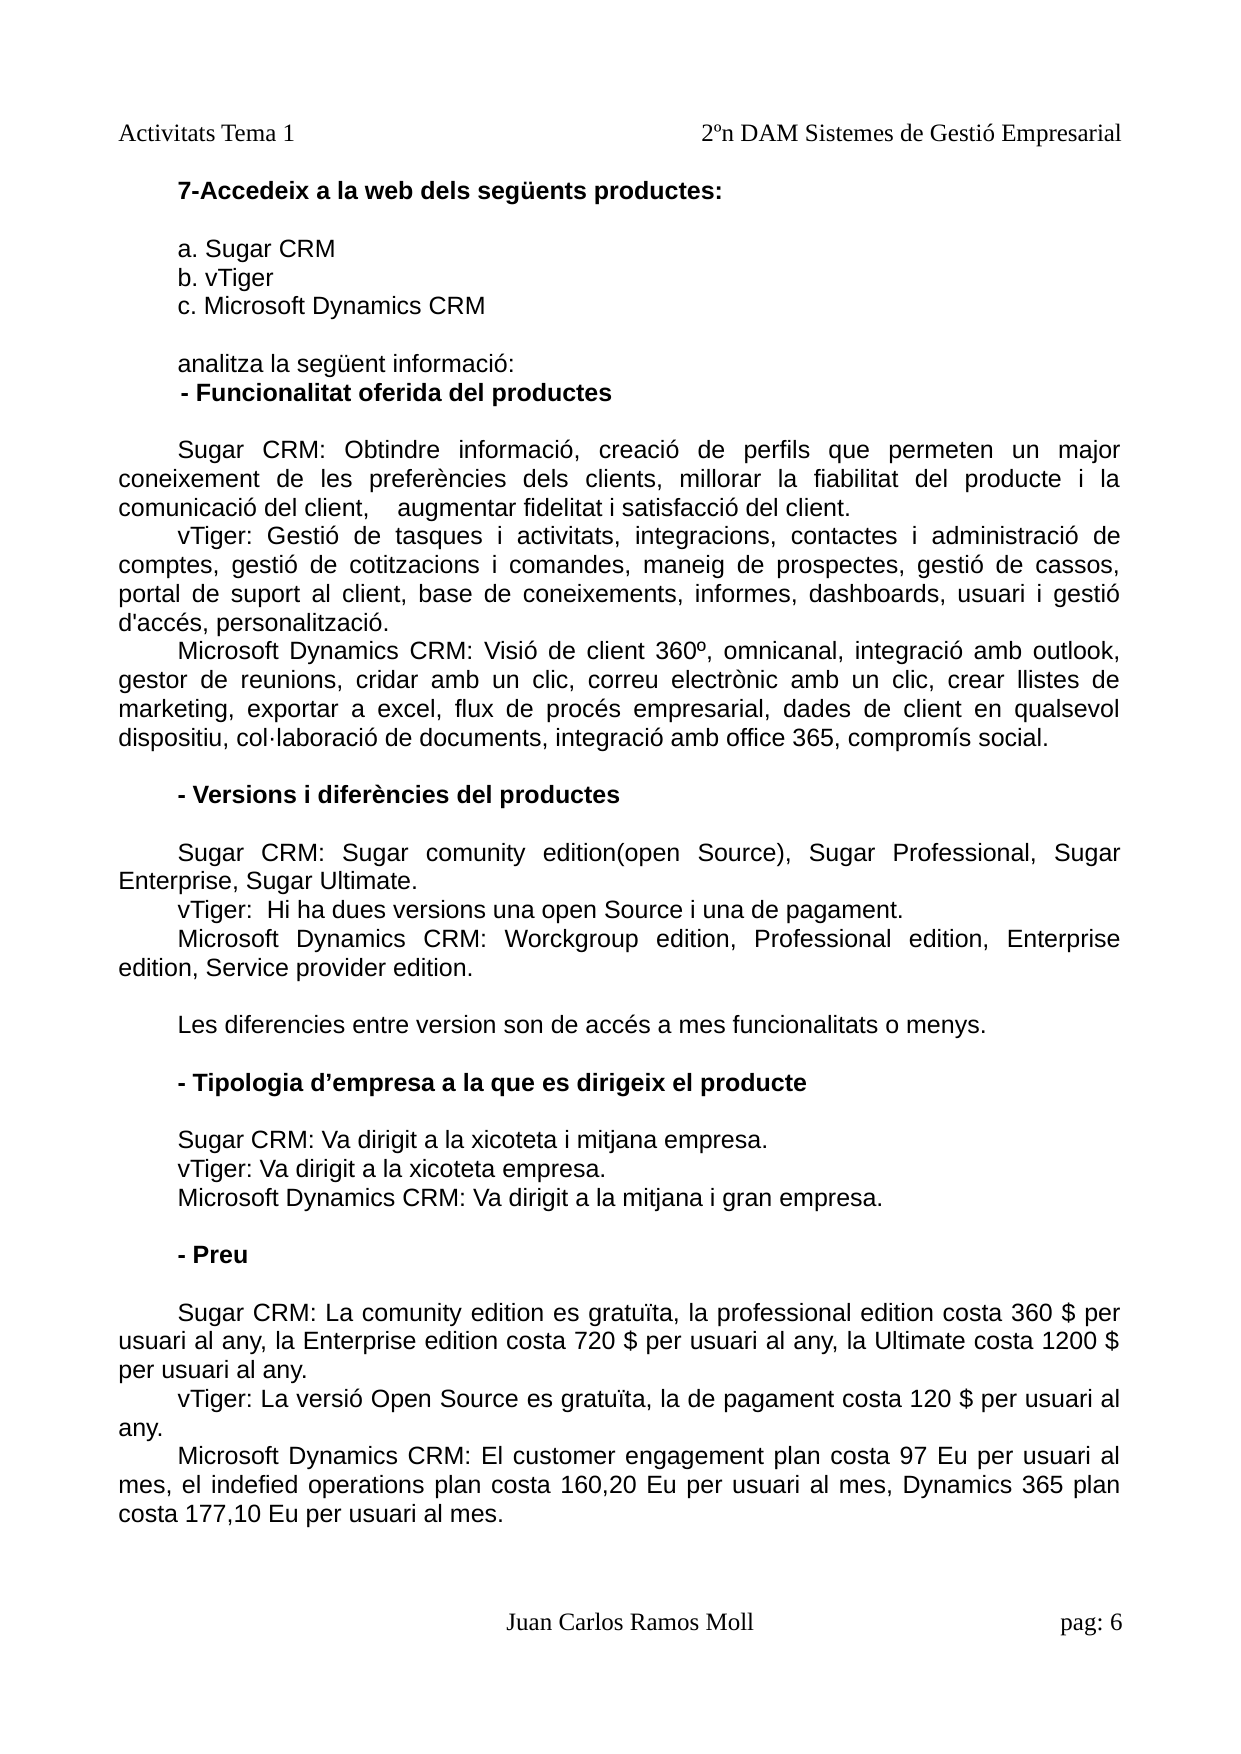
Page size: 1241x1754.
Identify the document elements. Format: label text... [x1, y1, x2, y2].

text Sugar CRM: La comunity edition es gratuïta, la professional edition costa 360 $ per usuari al any, la Enterprise edition costa 720 $ per usuari al any, la Ultimate costa 1200 $ per usuari al any. [118, 1298, 1122, 1384]
text a. Sugar CRM [118, 234, 1122, 263]
text Sugar CRM: Obtindre informació, creació de perfils que permeten un major coneixement de les preferències dels clients, millorar la fiabilitat del producte i la comunicació del client, augmentar fidelitat i satisfacció del client. [118, 435, 1122, 521]
text vTiger: Hi ha dues versions una open Source i una de pagament. [118, 895, 1122, 924]
text Sugar CRM: Sugar comunity edition(open Source), Sugar Professional, Sugar Enterprise, Sugar Ultimate. [118, 838, 1122, 895]
text - Preu [118, 1240, 1122, 1269]
text c. Microsoft Dynamics CRM [118, 291, 1122, 320]
text Microsoft Dynamics CRM: Va dirigit a la mitjana i gran empresa. [118, 1183, 1122, 1211]
text Microsoft Dynamics CRM: Worckgroup edition, Professional edition, Enterprise edition, Service provider edition. [118, 924, 1122, 981]
text Microsoft Dynamics CRM: El customer engagement plan costa 97 Eu per usuari al mes, el indefied operations plan costa 160,20 Eu per usuari al mes, Dynamics 365 plan costa 177,10 Eu per usuari al mes. [118, 1441, 1122, 1528]
text vTiger: Va dirigit a la xicoteta empresa. [118, 1154, 1122, 1183]
text - Funcionalitat oferida del productes [118, 378, 1122, 406]
text vTiger: La versió Open Source es gratuïta, la de pagament costa 120 $ per usuari al any. [118, 1384, 1122, 1441]
text analitza la següent informació: [118, 349, 1122, 378]
text 7-Accedeix a la web dels següents productes: [118, 176, 1122, 205]
text - Versions i diferències del productes [118, 780, 1122, 809]
text Microsoft Dynamics CRM: Visió de client 360º, omnicanal, integració amb outlook, gestor de reunions, cridar amb un clic, correu electrònic amb un clic, crear llistes de marketing, exportar a excel, flux de procés empresarial, dades de client en qualsevol dispositiu, col·laboració de documents, integració amb office 365, compromís social. [118, 636, 1122, 751]
text Les diferencies entre version son de accés a mes funcionalitats o menys. [118, 1010, 1122, 1039]
text vTiger: Gestió de tasques i activitats, integracions, contactes i administració de comptes, gestió de cotitzacions i comandes, maneig de prospectes, gestió de cassos, portal de suport al client, base de coneixements, informes, dashboards, usuari i gestió d'accés, personalització. [118, 521, 1122, 636]
text Sugar CRM: Va dirigit a la xicoteta i mitjana empresa. [118, 1125, 1122, 1154]
text b. vTiger [118, 263, 1122, 291]
text - Tipologia d’empresa a la que es dirigeix el producte [118, 1068, 1122, 1096]
